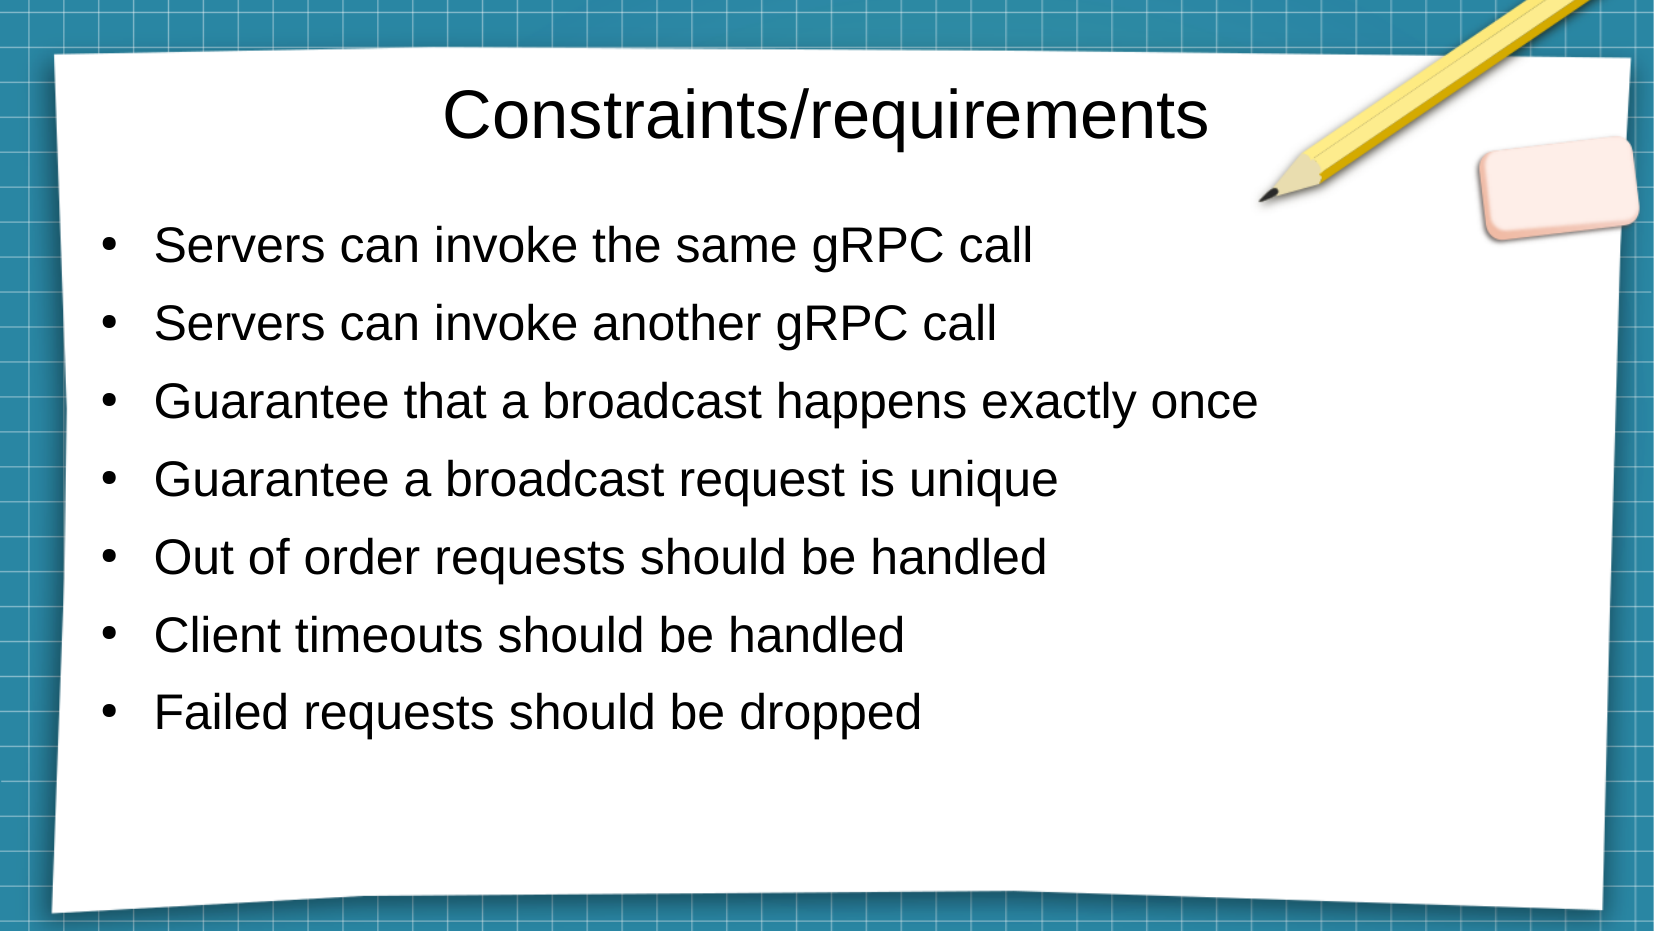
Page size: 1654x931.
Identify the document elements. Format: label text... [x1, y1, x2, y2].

title Constraints/requirements [82, 37, 1571, 193]
picture [0, 0, 1654, 931]
list Servers can invoke the same gRPC call Servers can invoke another gRPC call Guarantee that a broadcast happens exactly once Guarantee a broadcast request is unique Out of order requests should be handled Client timeouts should be handled Failed requests should be dropped [82, 217, 1571, 758]
